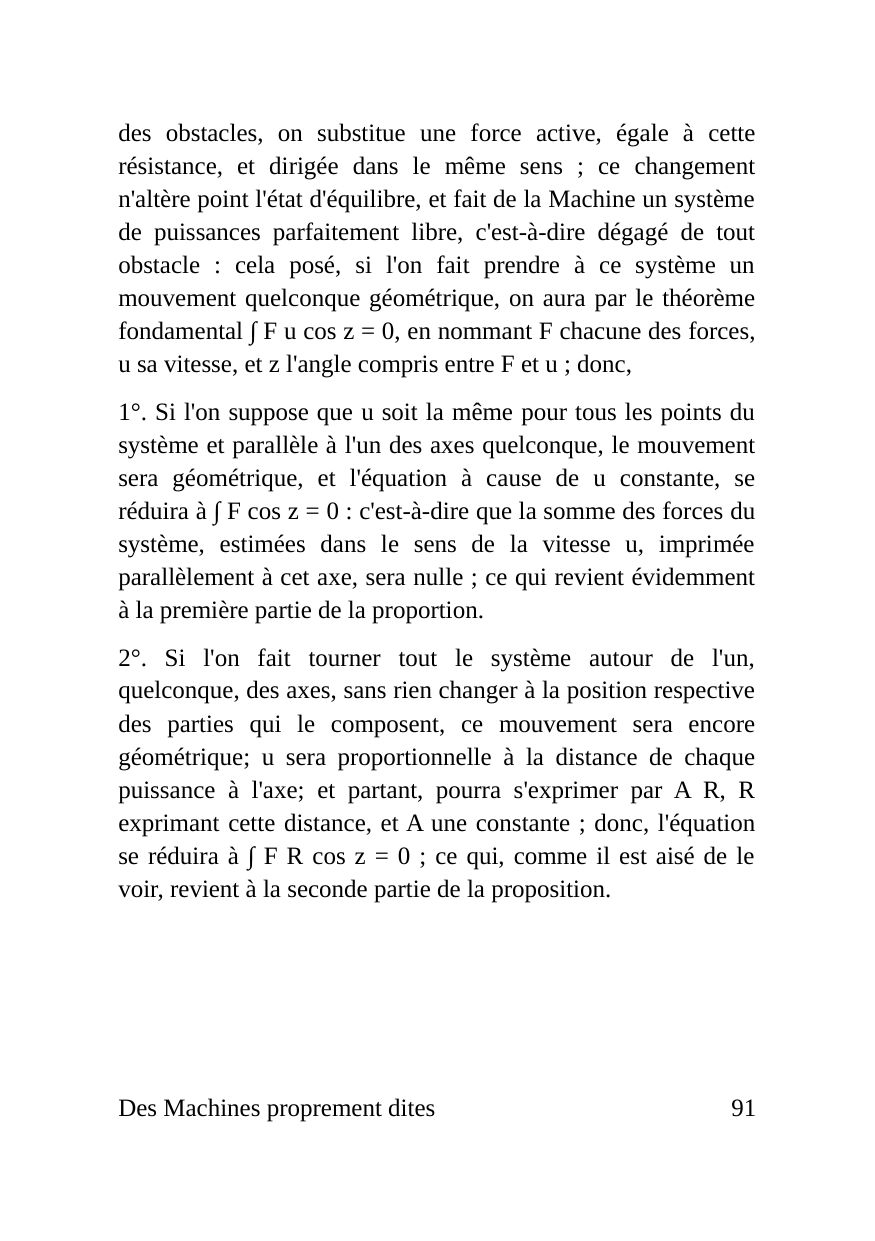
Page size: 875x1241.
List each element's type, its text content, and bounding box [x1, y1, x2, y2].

text 1°. Si l'on suppose que u soit la même pour tous les points du système et parallèle à l'un des axes quelconque, le mouvement sera géométrique, et l'équation à cause de u constante, se réduira à ∫ F cos z = 0 : c'est-à-dire que la somme des forces du système, estimées dans le sens de la vitesse u, imprimée parallèlement à cet axe, sera nulle ; ce qui revient évidemment à la première partie de la proportion. [118, 397, 756, 624]
text des obstacles, on substitue une force active, égale à cette résistance, et dirigée dans le même sens ; ce changement n'altère point l'état d'équilibre, et fait de la Machine un système de puissances parfaitement libre, c'est-à-dire dégagé de tout obstacle : cela posé, si l'on fait prendre à ce système un mouvement quelconque géométrique, on aura par le théorème fondamental ∫ F u cos z = 0, en nommant F chacune des forces, u sa vitesse, et z l'angle compris entre F et u ; donc, [118, 118, 756, 378]
text 2°. Si l'on fait tourner tout le système autour de l'un, quelconque, des axes, sans rien changer à la position respective des parties qui le composent, ce mouvement sera encore géométrique; u sera proportionnelle à la distance de chaque puissance à l'axe; et partant, pourra s'exprimer par A R, R exprimant cette distance, et A une constante ; donc, l'équation se réduira à ∫ F R cos z = 0 ; ce qui, comme il est aisé de le voir, revient à la seconde partie de la proposition. [118, 643, 756, 902]
